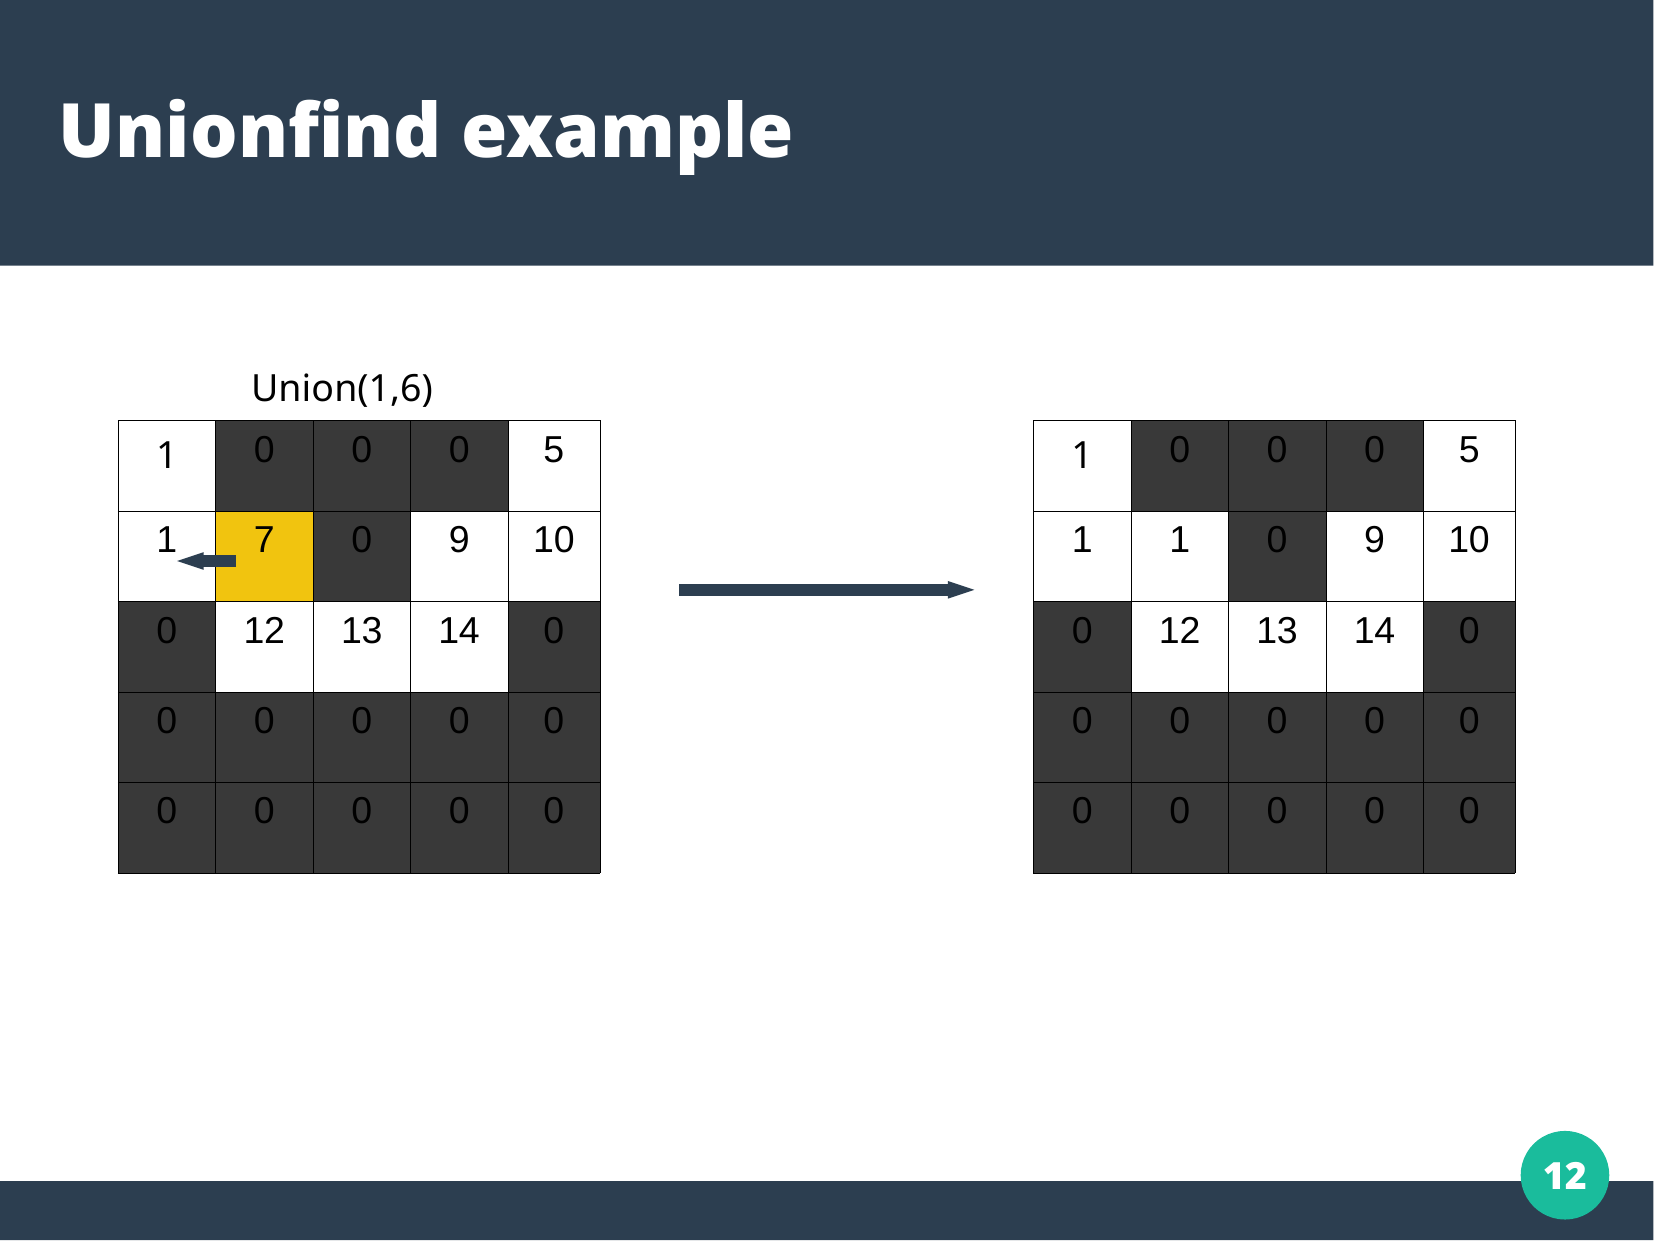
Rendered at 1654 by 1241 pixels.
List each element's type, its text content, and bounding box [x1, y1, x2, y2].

table_cell 0 [1229, 693, 1326, 782]
table_cell 0 [1034, 693, 1131, 782]
table_cell 9 [1327, 512, 1423, 601]
table_cell 0 [509, 602, 600, 692]
table_cell 0 [1132, 783, 1228, 873]
table_header 1 [119, 421, 215, 511]
table_cell 10 [509, 512, 600, 601]
table_cell 7 [216, 512, 313, 601]
table_cell 1 [1034, 512, 1131, 601]
table_cell 0 [1424, 693, 1515, 782]
table_header 0 [216, 421, 313, 511]
table_cell 0 [314, 693, 410, 782]
table_header 5 [1424, 421, 1515, 511]
text_box Union(1,6) [236, 354, 464, 413]
table_cell 0 [314, 512, 410, 601]
table_cell 1 [119, 512, 215, 601]
table_cell 0 [1229, 512, 1326, 601]
table_cell 1 [1132, 512, 1228, 601]
table_header 0 [1327, 421, 1423, 511]
table_cell 14 [1327, 602, 1423, 692]
table_cell 14 [411, 602, 508, 692]
table_cell 0 [216, 693, 313, 782]
table_cell 0 [1229, 783, 1326, 873]
table_cell 12 [216, 602, 313, 692]
table_cell 9 [411, 512, 508, 601]
table_cell 0 [1132, 693, 1228, 782]
table_cell 0 [1424, 783, 1515, 873]
table_header 5 [509, 421, 600, 511]
table_cell 13 [1229, 602, 1326, 692]
table_cell 0 [216, 783, 313, 873]
table_cell 0 [509, 783, 600, 873]
table_cell 0 [1034, 602, 1131, 692]
table_cell 12 [1132, 602, 1228, 692]
table_cell 10 [1424, 512, 1515, 601]
table_cell 0 [1327, 783, 1423, 873]
table_cell 0 [314, 783, 410, 873]
table_cell 0 [119, 602, 215, 692]
table_cell 0 [509, 693, 600, 782]
table_cell 0 [411, 783, 508, 873]
table_header 0 [1132, 421, 1228, 511]
table_cell 0 [1034, 783, 1131, 873]
table_cell 0 [119, 783, 215, 873]
table_cell 13 [314, 602, 410, 692]
table_cell 0 [1327, 693, 1423, 782]
title Unionfind example [59, 49, 1595, 207]
table_header 0 [1229, 421, 1326, 511]
table_header 0 [411, 421, 508, 511]
table_header 1 [1034, 421, 1131, 511]
table_header 0 [314, 421, 410, 511]
table_cell 0 [1424, 602, 1515, 692]
table_cell 0 [119, 693, 215, 782]
table_cell 0 [411, 693, 508, 782]
